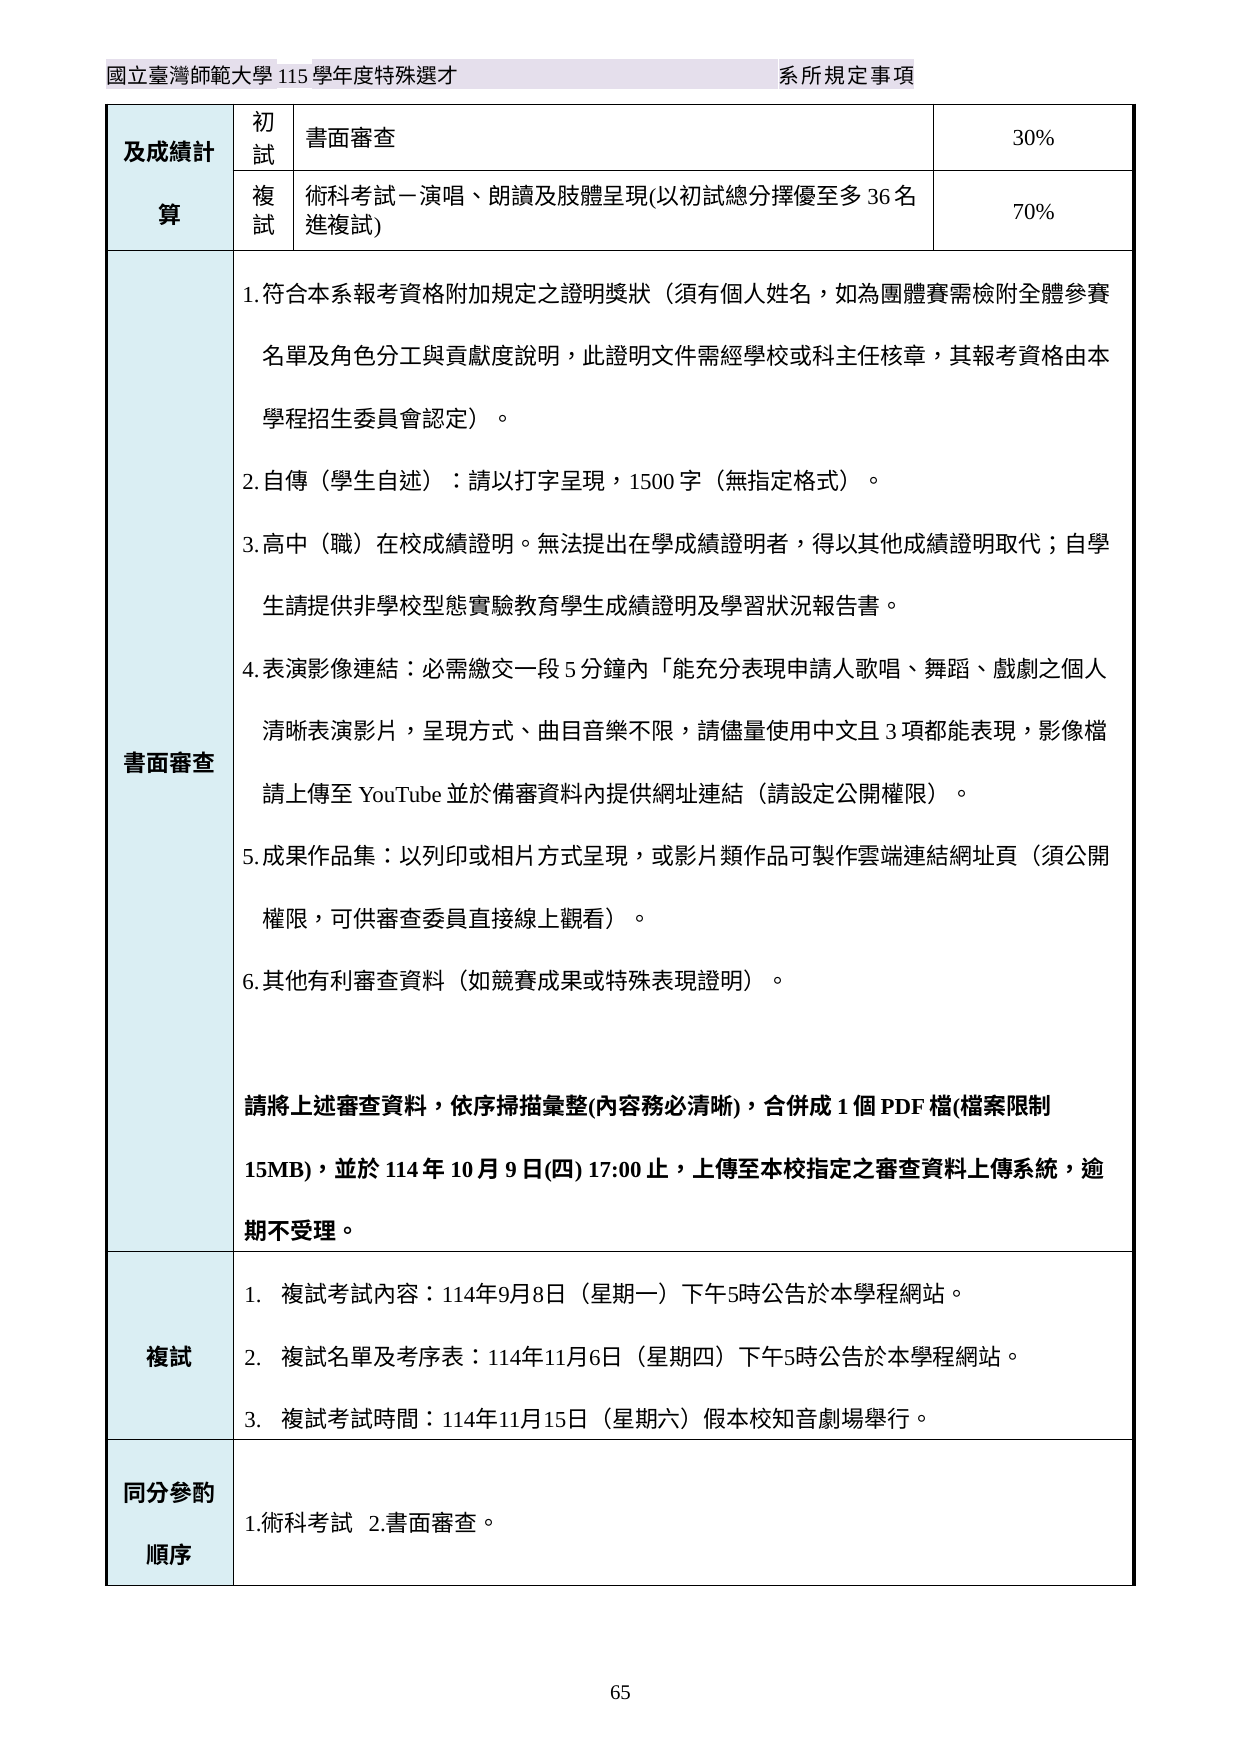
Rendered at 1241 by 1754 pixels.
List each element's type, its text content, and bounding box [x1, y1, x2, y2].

table_cell 70% [934, 171, 1132, 250]
table_cell 複試 [234, 171, 293, 250]
table_cell 複試 [108, 1252, 233, 1439]
table_cell 複試考試內容：114年9月8日（星期一）下午5時公告於本學程網站。 複試名單及考序表：114年11月6日（星期四）下午5時公告於本學程網站。 複試考試時間：114年11月15日（星期六）假本校知音劇場舉行。 [234, 1252, 1132, 1439]
table_cell 術科考試－演唱、朗讀及肢體呈現(以初試總分擇優至多36名進複試) [294, 171, 933, 250]
table_cell 及成績計算 [108, 105, 233, 250]
table_cell 書面審查 [108, 251, 233, 1251]
table_cell 30% [934, 105, 1132, 170]
table_cell 書面審查 [294, 105, 933, 170]
table_cell 初試 [234, 105, 293, 170]
table_cell 符合本系報考資格附加規定之證明獎狀（須有個人姓名，如為團體賽需檢附全體參賽名單及角色分工與貢獻度說明，此證明文件需經學校或科主任核章，其報考資格由本學程招生委員會認定）。 自傳（學生自述）：請以打字呈現，1500字（無指定格式）。 高中（職）在校成績證明。無法提出在學成績證明者，得以其他成績證明取代；自學生請提供非學校型態實驗教育學生成績證明及學習狀況報告書。 表演影像連結：必需繳交一段5分鐘內「能充分表現申請人歌唱、舞蹈、戲劇之個人清晰表演影片，呈現方式、曲目音樂不限，請儘量使用中文且3項都能表現，影像檔請上傳至YouTube並於備審資料內提供網址連結（請設定公開權限）。 成果作品集：以列印或相片方式呈現，或影片類作品可製作雲端連結網址頁（須公開權限，可供審查委員直接線上觀看）。 其他有利審查資料（如競賽成果或特殊表現證明）。 請將上述審查資料，依序掃描彙整(內容務必清晰)，合併成1個PDF檔(檔案限制15MB)，並於114年10月9日(四) 17:00止，上傳至本校指定之審查資料上傳系統，逾期不受理。 [234, 251, 1132, 1251]
table_cell 同分參酌 順序 [108, 1440, 233, 1585]
table_cell 1.術科考試 2.書面審查。 [234, 1440, 1132, 1585]
